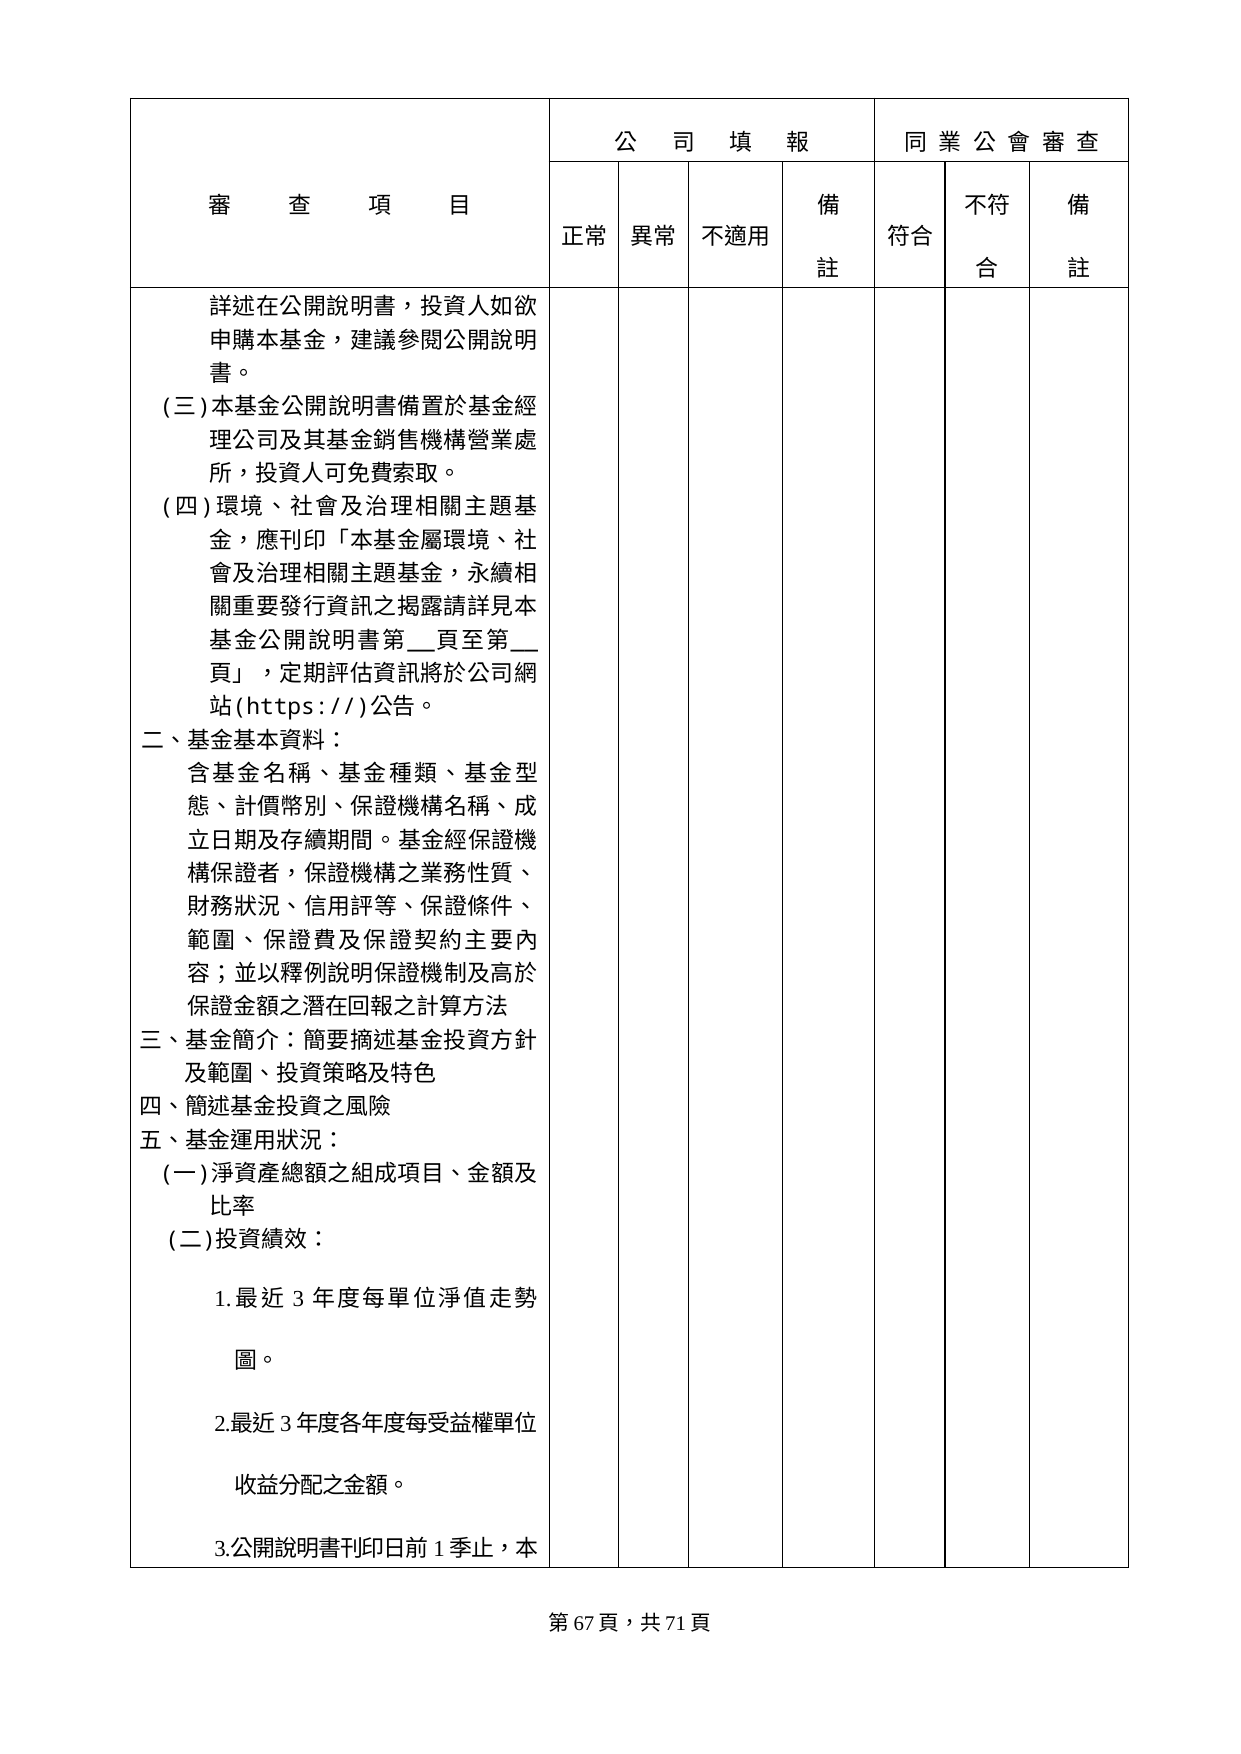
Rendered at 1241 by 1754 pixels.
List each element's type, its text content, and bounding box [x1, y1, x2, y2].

table_cell 詳述在公開說明書，投資人如欲申購本基金，建議參閱公開說明書。 (三)本基金公開說明書備置於基金經理公司及其基金銷售機構營業處所，投資人可免費索取。 (四)環境、社會及治理相關主題基金，應刊印「本基金屬環境、社會及治理相關主題基金，永續相關重要發行資訊之揭露請詳見本基金公開說明書第__頁至第__頁」，定期評估資訊將於公司網站(https://)公告。 二、基金基本資料： 含基金名稱、基金種類、基金型態、計價幣別、保證機構名稱、成立日期及存續期間。基金經保證機構保證者，保證機構之業務性質、財務狀況、信用評等、保證條件、範圍、保證費及保證契約主要內容；並以釋例說明保證機制及高於保證金額之潛在回報之計算方法 三、基金簡介：簡要摘述基金投資方針及範圍、投資策略及特色 四、簡述基金投資之風險 五、基金運用狀況： (一)淨資產總額之組成項目、金額及比率 (二)投資績效： 1.最近3年度每單位淨值走勢圖。 2.最近3年度各年度每受益權單位收益分配之金額。 3.公開說明書刊印日前1季止，本 [131, 288, 549, 1567]
table_header 公 司 填 報 [550, 99, 874, 161]
table_cell 異常 [619, 162, 688, 287]
table_cell [550, 288, 618, 1567]
table_cell [946, 288, 1029, 1567]
table_cell 符合 [875, 162, 944, 287]
table_cell 不適用 [689, 162, 782, 287]
table_cell [875, 288, 944, 1567]
table_cell [1030, 288, 1128, 1567]
table_cell [783, 288, 874, 1567]
table_cell 備 註 [783, 162, 874, 287]
table_cell [619, 288, 688, 1567]
table_header 審 查 項 目 [131, 99, 549, 287]
table_cell [689, 288, 782, 1567]
table_cell 備 註 [1030, 162, 1128, 287]
table_header 同 業 公 會 審 查 [875, 99, 1128, 161]
table_cell 正常 [550, 162, 618, 287]
table_cell 不符合 [946, 162, 1029, 287]
